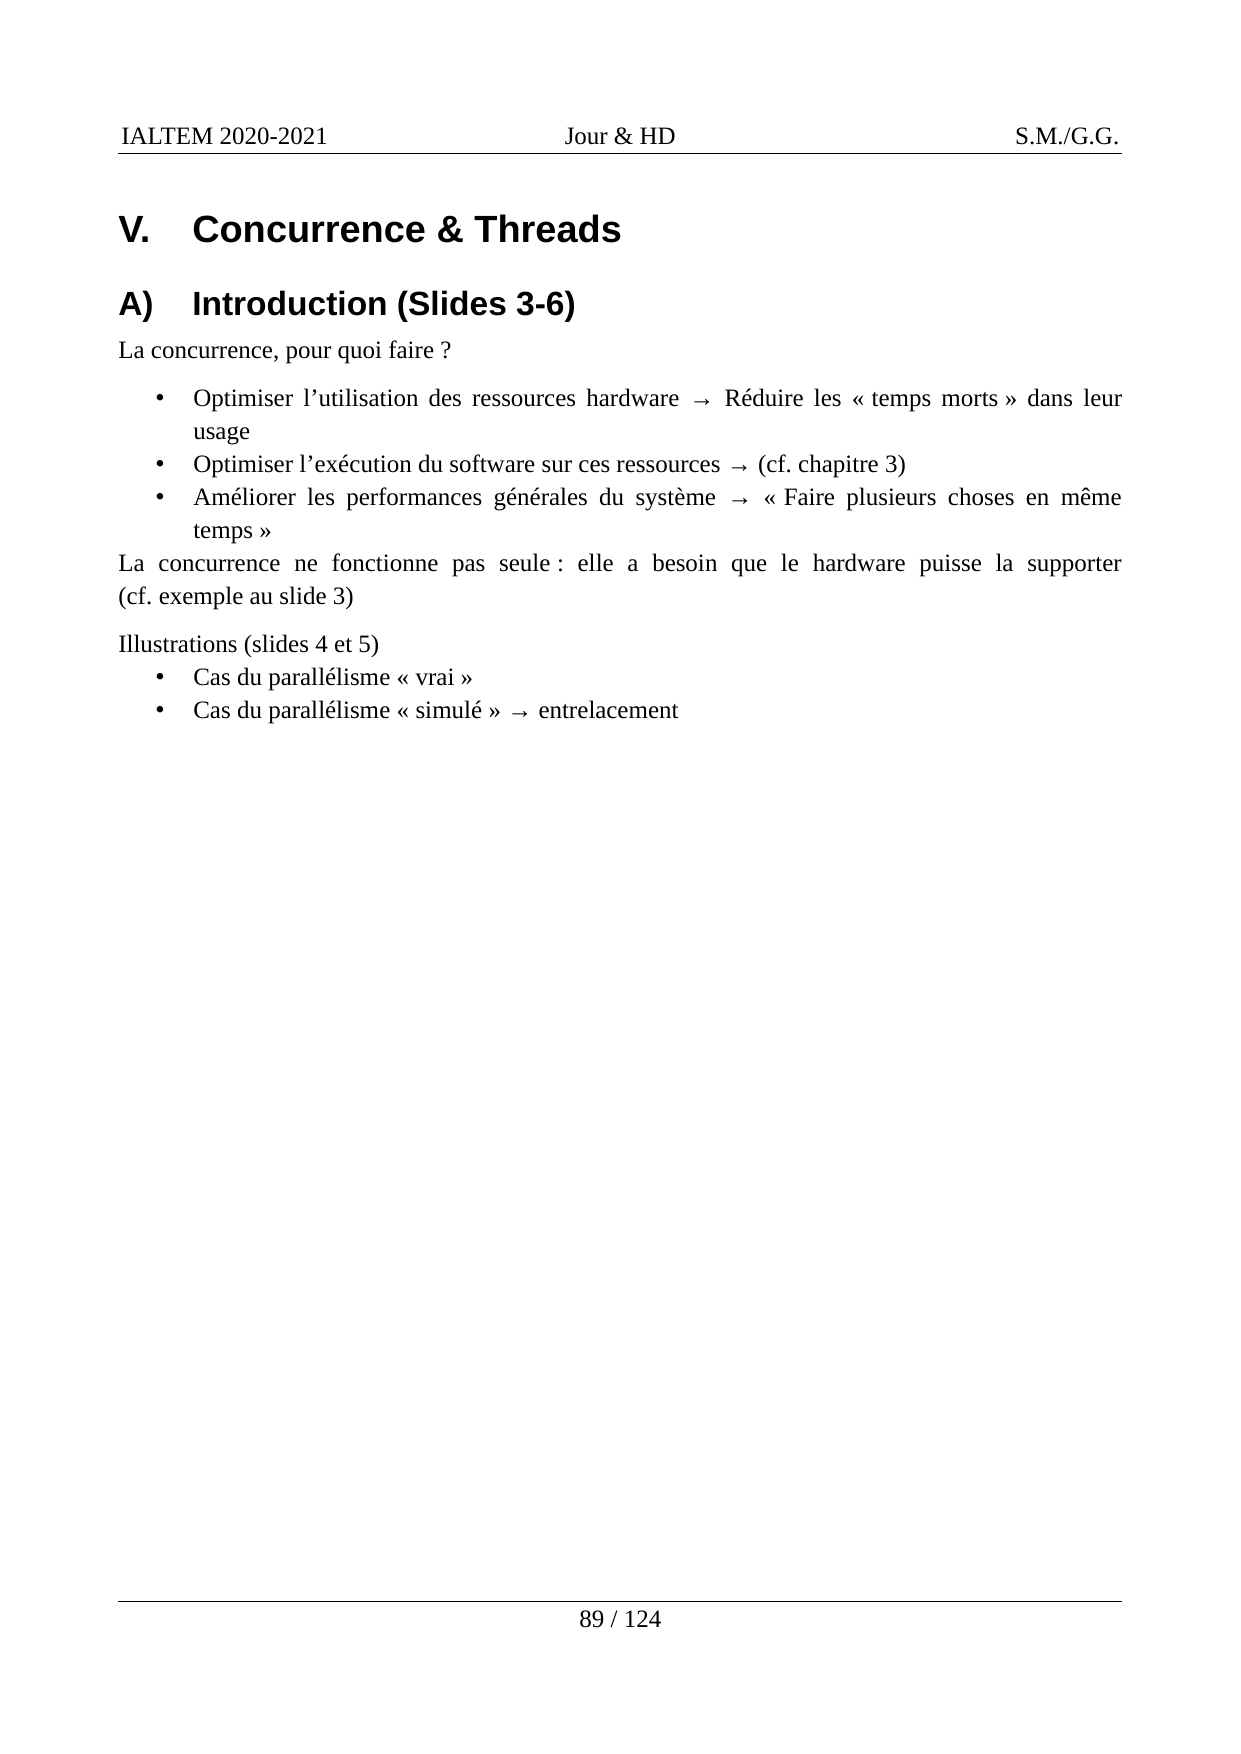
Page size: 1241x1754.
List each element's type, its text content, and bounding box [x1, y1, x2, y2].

subtitle Introduction (Slides 3-6) [118, 284, 1122, 323]
text Illustrations (slides 4 et 5) [118, 629, 1122, 657]
text La concurrence ne fonctionne pas seule : elle a besoin que le hardware puisse la supporter (cf. exemple au slide 3) [118, 548, 1122, 610]
list Cas du parallélisme « simulé » → entrelacement [156, 695, 1122, 723]
text La concurrence, pour quoi faire ? [118, 335, 1122, 364]
list Optimiser l’utilisation des ressources hardware → Réduire les « temps morts » dans leur usage [156, 383, 1122, 445]
list Cas du parallélisme « vrai » [156, 662, 1122, 691]
list Optimiser l’exécution du software sur ces ressources → (cf. chapitre 3) [156, 449, 1122, 478]
list Améliorer les performances générales du système → « Faire plusieurs choses en même temps » [156, 482, 1122, 544]
subtitle Concurrence & Threads [118, 207, 1122, 251]
